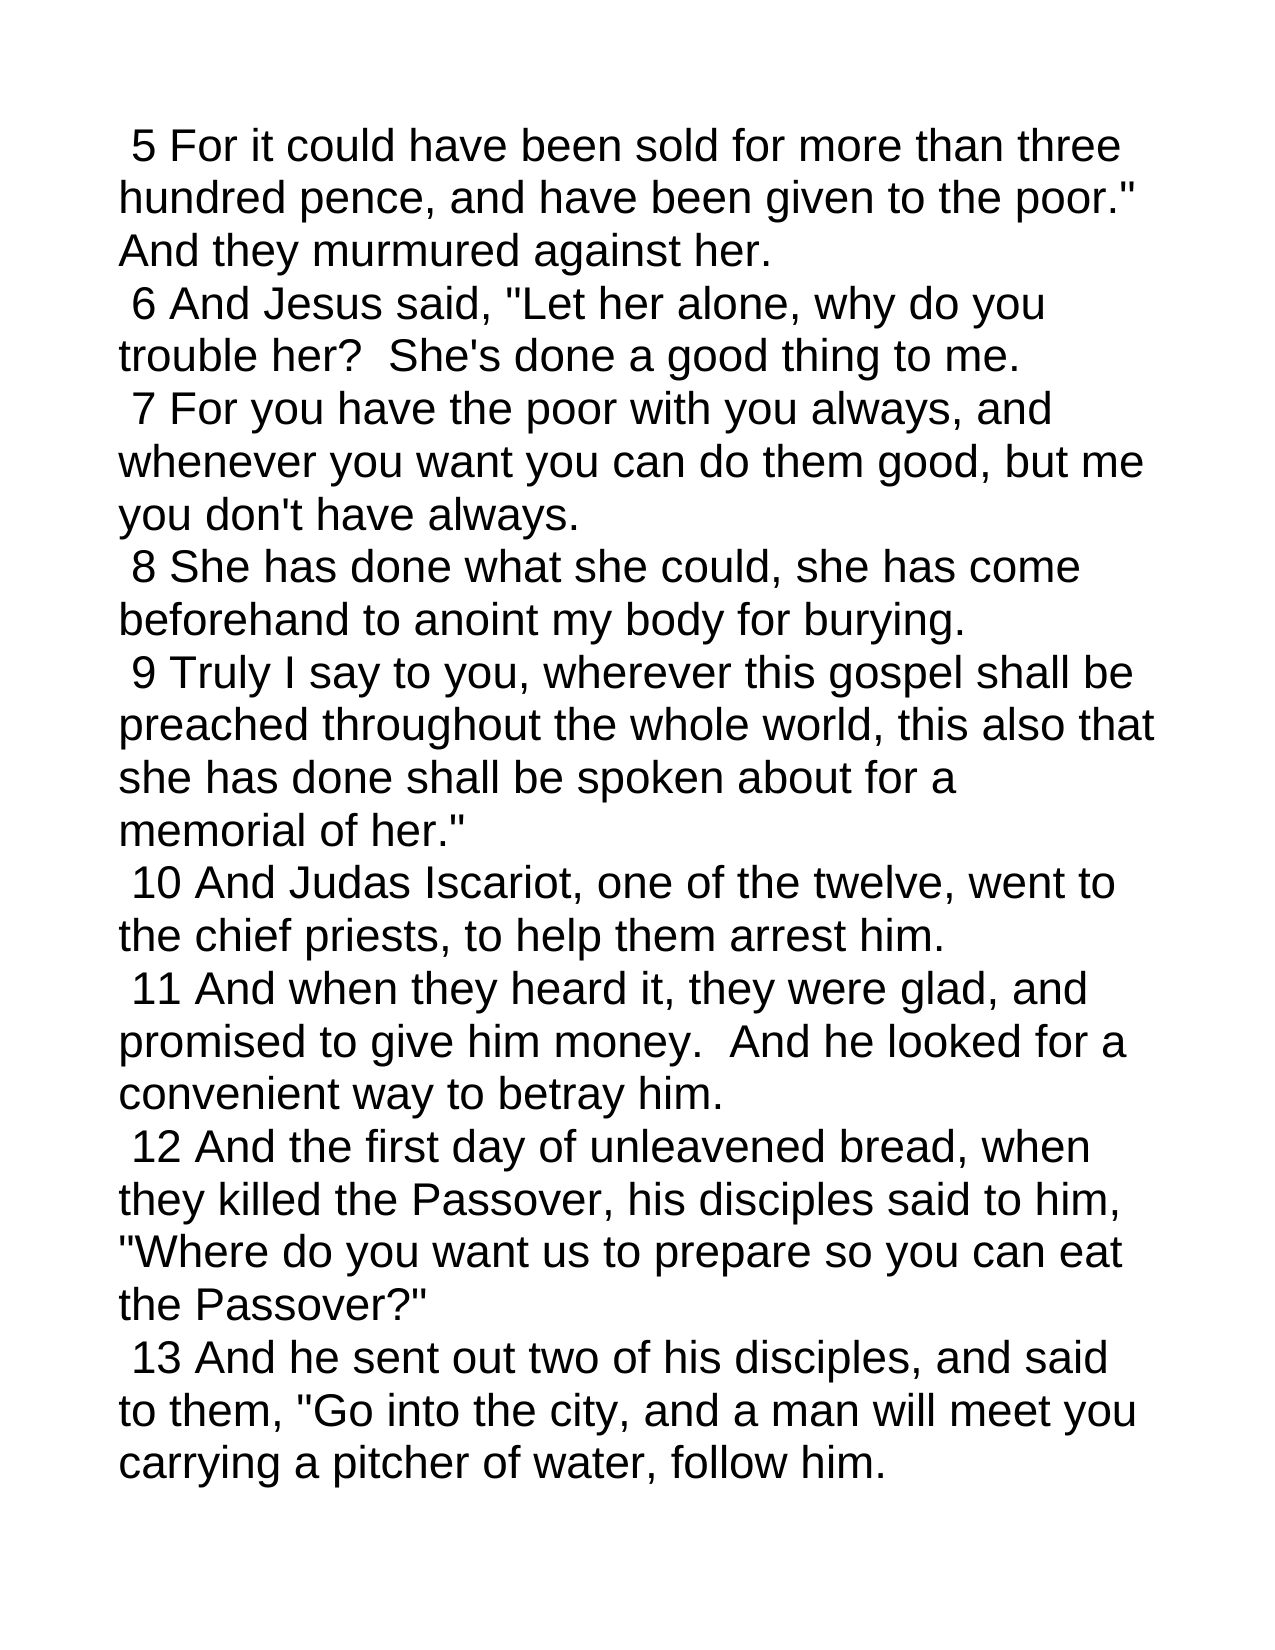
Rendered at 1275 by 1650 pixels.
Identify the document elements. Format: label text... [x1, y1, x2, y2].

text 7 For you have the poor with you always, and whenever you want you can do them good, but me you don't have always. [118, 382, 1157, 540]
text 6 And Jesus said, "Let her alone, why do you trouble her? She's done a good thing to me. [118, 276, 1157, 382]
text 5 For it could have been sold for more than three hundred pence, and have been given to the poor." And they murmured against her. [118, 118, 1157, 276]
text 10 And Judas Iscariot, one of the twelve, went to the chief priests, to help them arrest him. [118, 856, 1157, 961]
text 8 She has done what she could, she has come beforehand to anoint my body for burying. [118, 540, 1157, 645]
text 9 Truly I say to you, wherever this gospel shall be preached throughout the whole world, this also that she has done shall be spoken about for a memorial of her." [118, 645, 1157, 856]
text 13 And he sent out two of his disciples, and said to them, "Go into the city, and a man will meet you carrying a pitcher of water, follow him. [118, 1330, 1157, 1488]
text 11 And when they heard it, they were glad, and promised to give him money. And he looked for a convenient way to betray him. [118, 961, 1157, 1119]
text 12 And the first day of unleavened bread, when they killed the Passover, his disciples said to him, "Where do you want us to prepare so you can eat the Passover?" [118, 1119, 1157, 1330]
